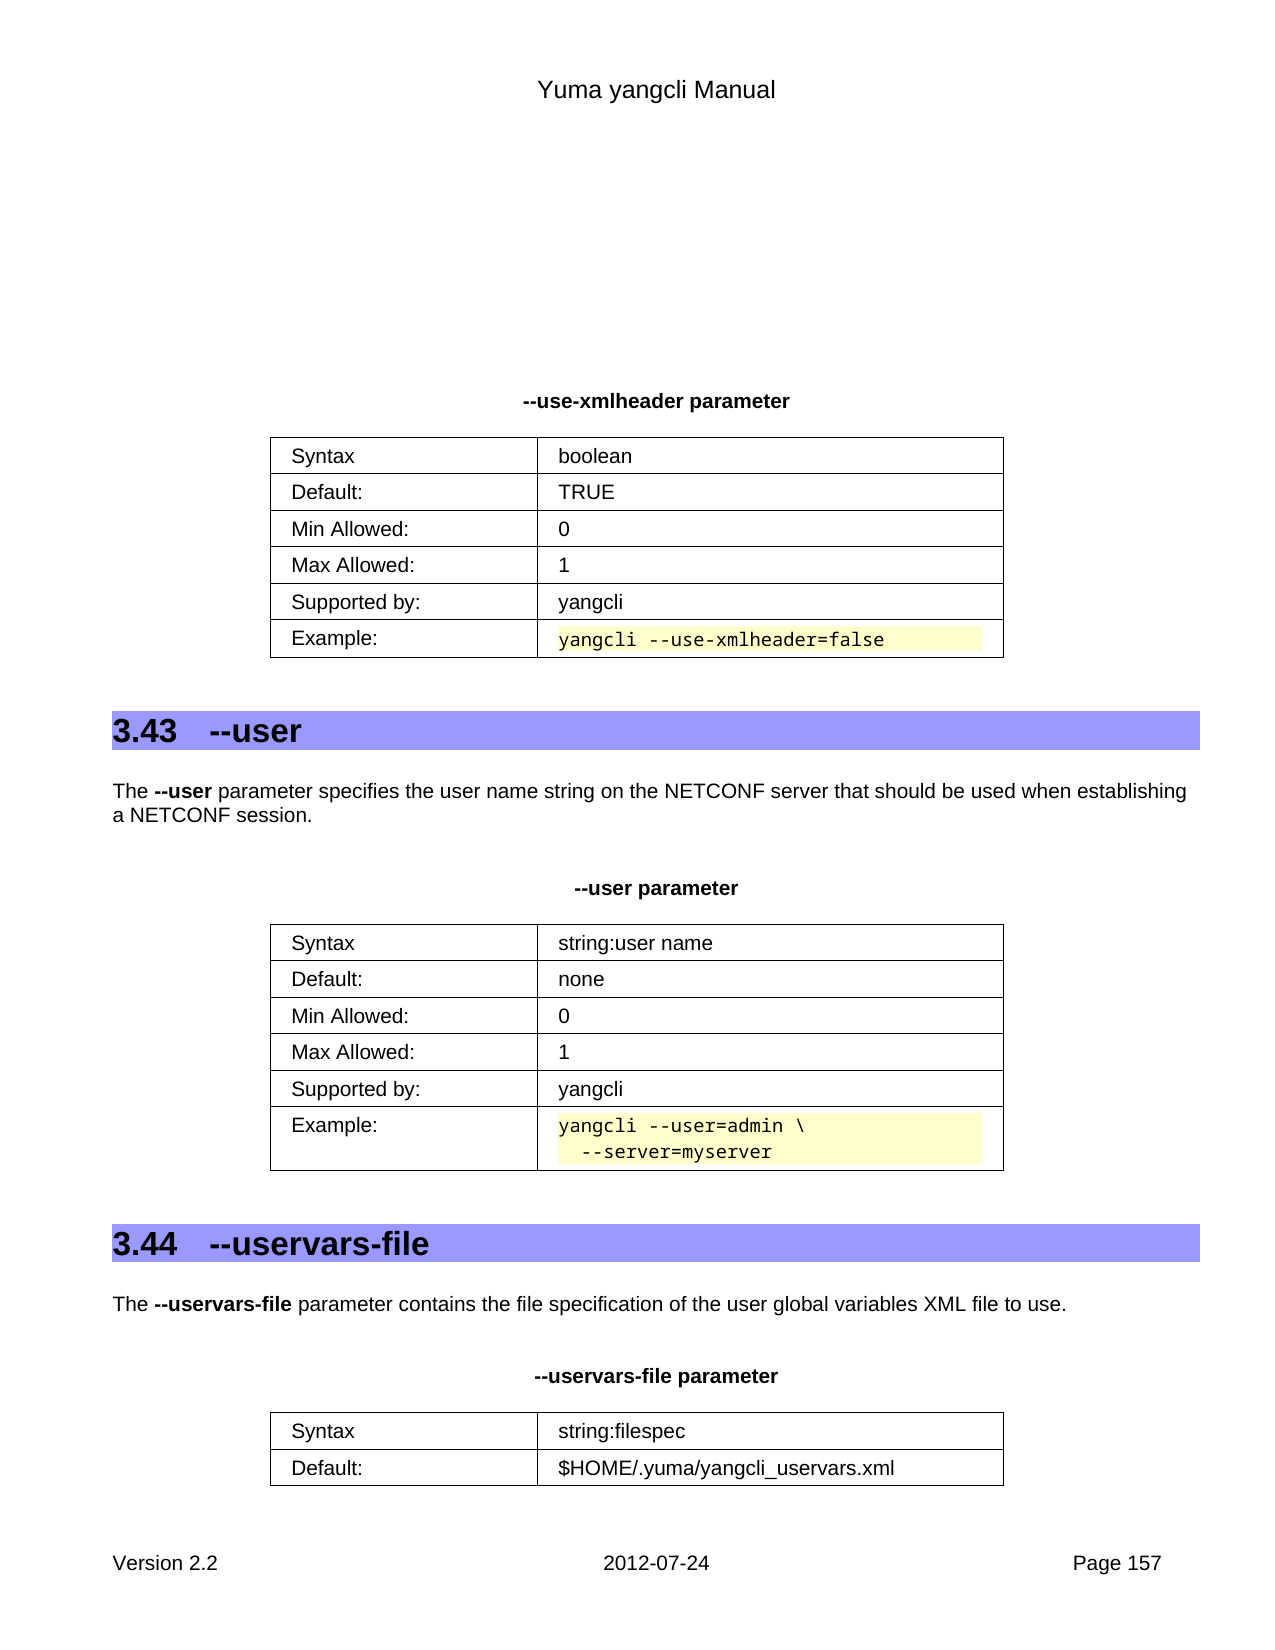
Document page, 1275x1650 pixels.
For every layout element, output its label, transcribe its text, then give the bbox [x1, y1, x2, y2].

table_cell 1 [538, 547, 1003, 583]
subtitle --use-xmlheader parameter [127, 389, 1185, 413]
table_cell yangcli --use-xmlheader=false [538, 620, 1003, 657]
table_cell Max Allowed: [271, 1034, 537, 1069]
table_cell yangcli [538, 1071, 1003, 1106]
subtitle --uservars-file [112, 1224, 1200, 1262]
text The --uservars-file parameter contains the file specification of the user global variables XML file to use. [112, 1291, 1200, 1315]
subtitle --user parameter [127, 876, 1185, 900]
table_header Syntax [271, 438, 537, 473]
table_header Syntax [271, 1413, 537, 1449]
table_header string:filespec [538, 1413, 1003, 1449]
subtitle --uservars-file parameter [127, 1364, 1185, 1388]
table_cell Max Allowed: [271, 547, 537, 583]
table_cell Default: [271, 474, 537, 510]
table_cell Min Allowed: [271, 511, 537, 546]
subtitle --user [112, 711, 1200, 750]
table_header boolean [538, 438, 1003, 473]
table_cell yangcli [538, 584, 1003, 619]
table_cell yangcli --user=admin \ --server=myserver [538, 1107, 1003, 1169]
table_header Syntax [271, 925, 537, 960]
table_cell 0 [538, 998, 1003, 1033]
table_cell $HOME/.yuma/yangcli_uservars.xml [538, 1450, 1003, 1485]
table_header string:user name [538, 925, 1003, 960]
table_cell 1 [538, 1034, 1003, 1069]
table_cell Supported by: [271, 1071, 537, 1106]
table_cell Example: [271, 1107, 537, 1169]
table_cell TRUE [538, 474, 1003, 510]
text The --user parameter specifies the user name string on the NETCONF server that should be used when establishing a NETCONF session. [112, 779, 1200, 827]
table_cell Default: [271, 961, 537, 997]
table_cell none [538, 961, 1003, 997]
table_cell 0 [538, 511, 1003, 546]
table_cell Supported by: [271, 584, 537, 619]
table_cell Example: [271, 620, 537, 657]
table_cell Min Allowed: [271, 998, 537, 1033]
table_cell Default: [271, 1450, 537, 1485]
